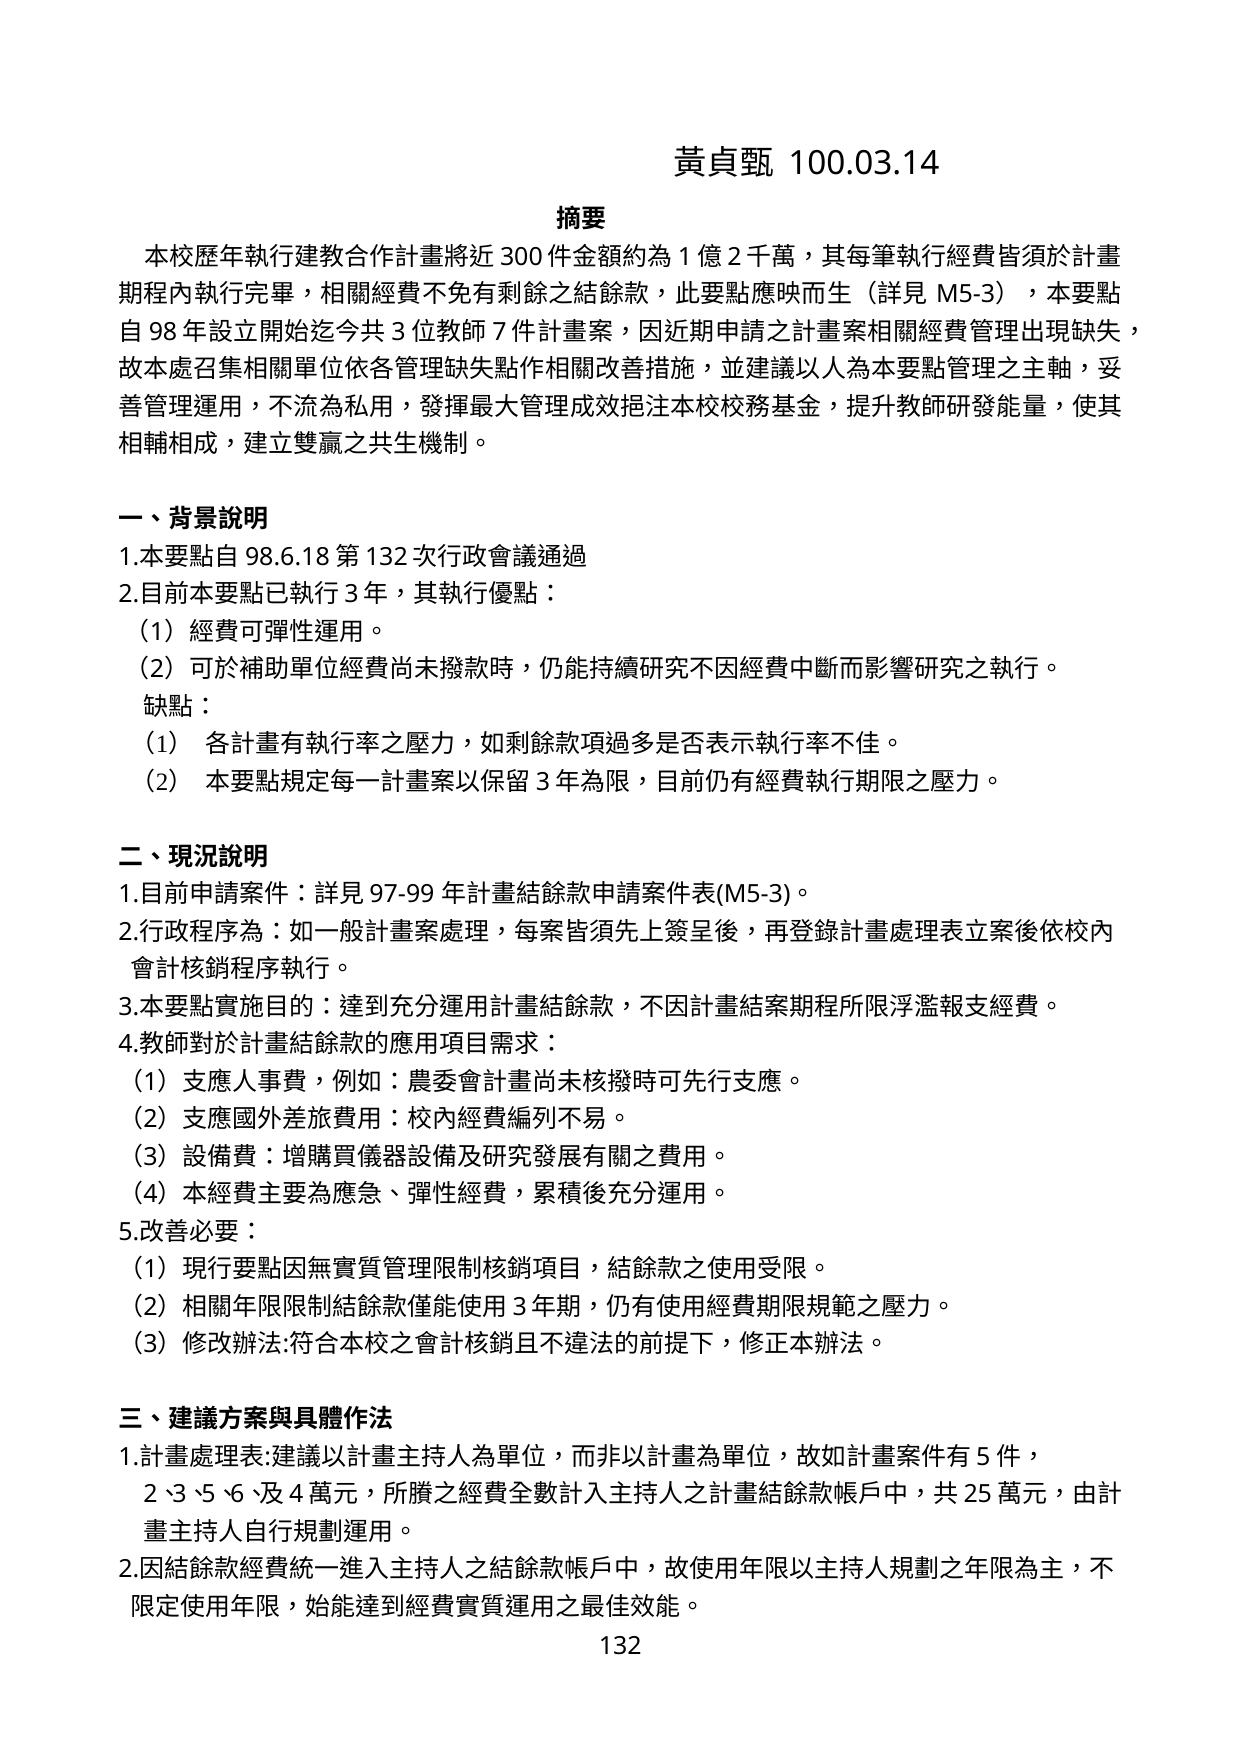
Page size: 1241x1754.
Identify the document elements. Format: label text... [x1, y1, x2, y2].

text 本校歷年執行建教合作計畫將近300件金額約為1億2千萬，其每筆執行經費皆須於計畫期程內執行完畢，相關經費不免有剩餘之結餘款，此要點應映而生（詳見M5-3），本要點自98年設立開始迄今共3位教師7件計畫案，因近期申請之計畫案相關經費管理出現缺失，故本處召集相關單位依各管理缺失點作相關改善措施，並建議以人為本要點管理之主軸，妥善管理運用，不流為私用，發揮最大管理成效挹注本校校務基金，提升教師研發能量，使其相輔相成，建立雙贏之共生機制。 [118, 235, 1122, 460]
text （3）修改辦法:符合本校之會計核銷且不違法的前提下，修正本辦法。 [118, 1323, 1122, 1360]
text （2）可於補助單位經費尚未撥款時，仍能持續研究不因經費中斷而影響研究之執行。 [118, 648, 1122, 685]
text （2）支應國外差旅費用：校內經費編列不易。 [118, 1098, 1122, 1135]
text （4）本經費主要為應急、彈性經費，累積後充分運用。 [118, 1173, 1122, 1210]
text 2.目前本要點已執行3年，其執行優點： [118, 573, 1122, 610]
list 本要點規定每一計畫案以保留3年為限，目前仍有經費執行期限之壓力。 [131, 760, 1122, 798]
text 缺點： [118, 685, 1122, 723]
list 各計畫有執行率之壓力，如剩餘款項過多是否表示執行率不佳。 [131, 723, 1122, 760]
text （1）支應人事費，例如：農委會計畫尚未核撥時可先行支應。 [118, 1060, 1122, 1098]
text （1）現行要點因無實質管理限制核銷項目，結餘款之使用受限。 [118, 1248, 1122, 1285]
text 5.改善必要： [118, 1210, 1122, 1248]
text 2.因結餘款經費統一進入主持人之結餘款帳戶中，故使用年限以主持人規劃之年限為主，不限定使用年限，始能達到經費實質運用之最佳效能。 [118, 1548, 1122, 1623]
text 1.本要點自 98.6.18第132次行政會議通過 [118, 535, 1122, 573]
text 1.計畫處理表:建議以計畫主持人為單位，而非以計畫為單位，故如計畫案件有5 件，2、3、5、6、及4萬元，所賸之經費全數計入主持人之計畫結餘款帳戶中，共25萬元，由計畫主持人自行規劃運用。 [118, 1435, 1122, 1548]
text （3）設備費：增購買儀器設備及研究發展有關之費用。 [118, 1135, 1122, 1173]
text 4.教師對於計畫結餘款的應用項目需求： [118, 1023, 1122, 1060]
text 黃貞甄 100.03.14 [118, 123, 1122, 198]
text 摘要 [118, 198, 1122, 235]
text 三、建議方案與具體作法 [118, 1398, 1122, 1435]
text 二、現況說明 [118, 835, 1122, 873]
text 一、背景說明 [118, 498, 1122, 535]
text （1）經費可彈性運用。 [118, 610, 1122, 648]
text 3.本要點實施目的：達到充分運用計畫結餘款，不因計畫結案期程所限浮濫報支經費。 [118, 985, 1122, 1023]
text 1.目前申請案件：詳見97-99 年計畫結餘款申請案件表(M5-3)。 [118, 873, 1122, 910]
text 2.行政程序為：如一般計畫案處理，每案皆須先上簽呈後，再登錄計畫處理表立案後依校內會計核銷程序執行。 [118, 910, 1122, 985]
text （2）相關年限限制結餘款僅能使用3年期，仍有使用經費期限規範之壓力。 [118, 1285, 1122, 1323]
